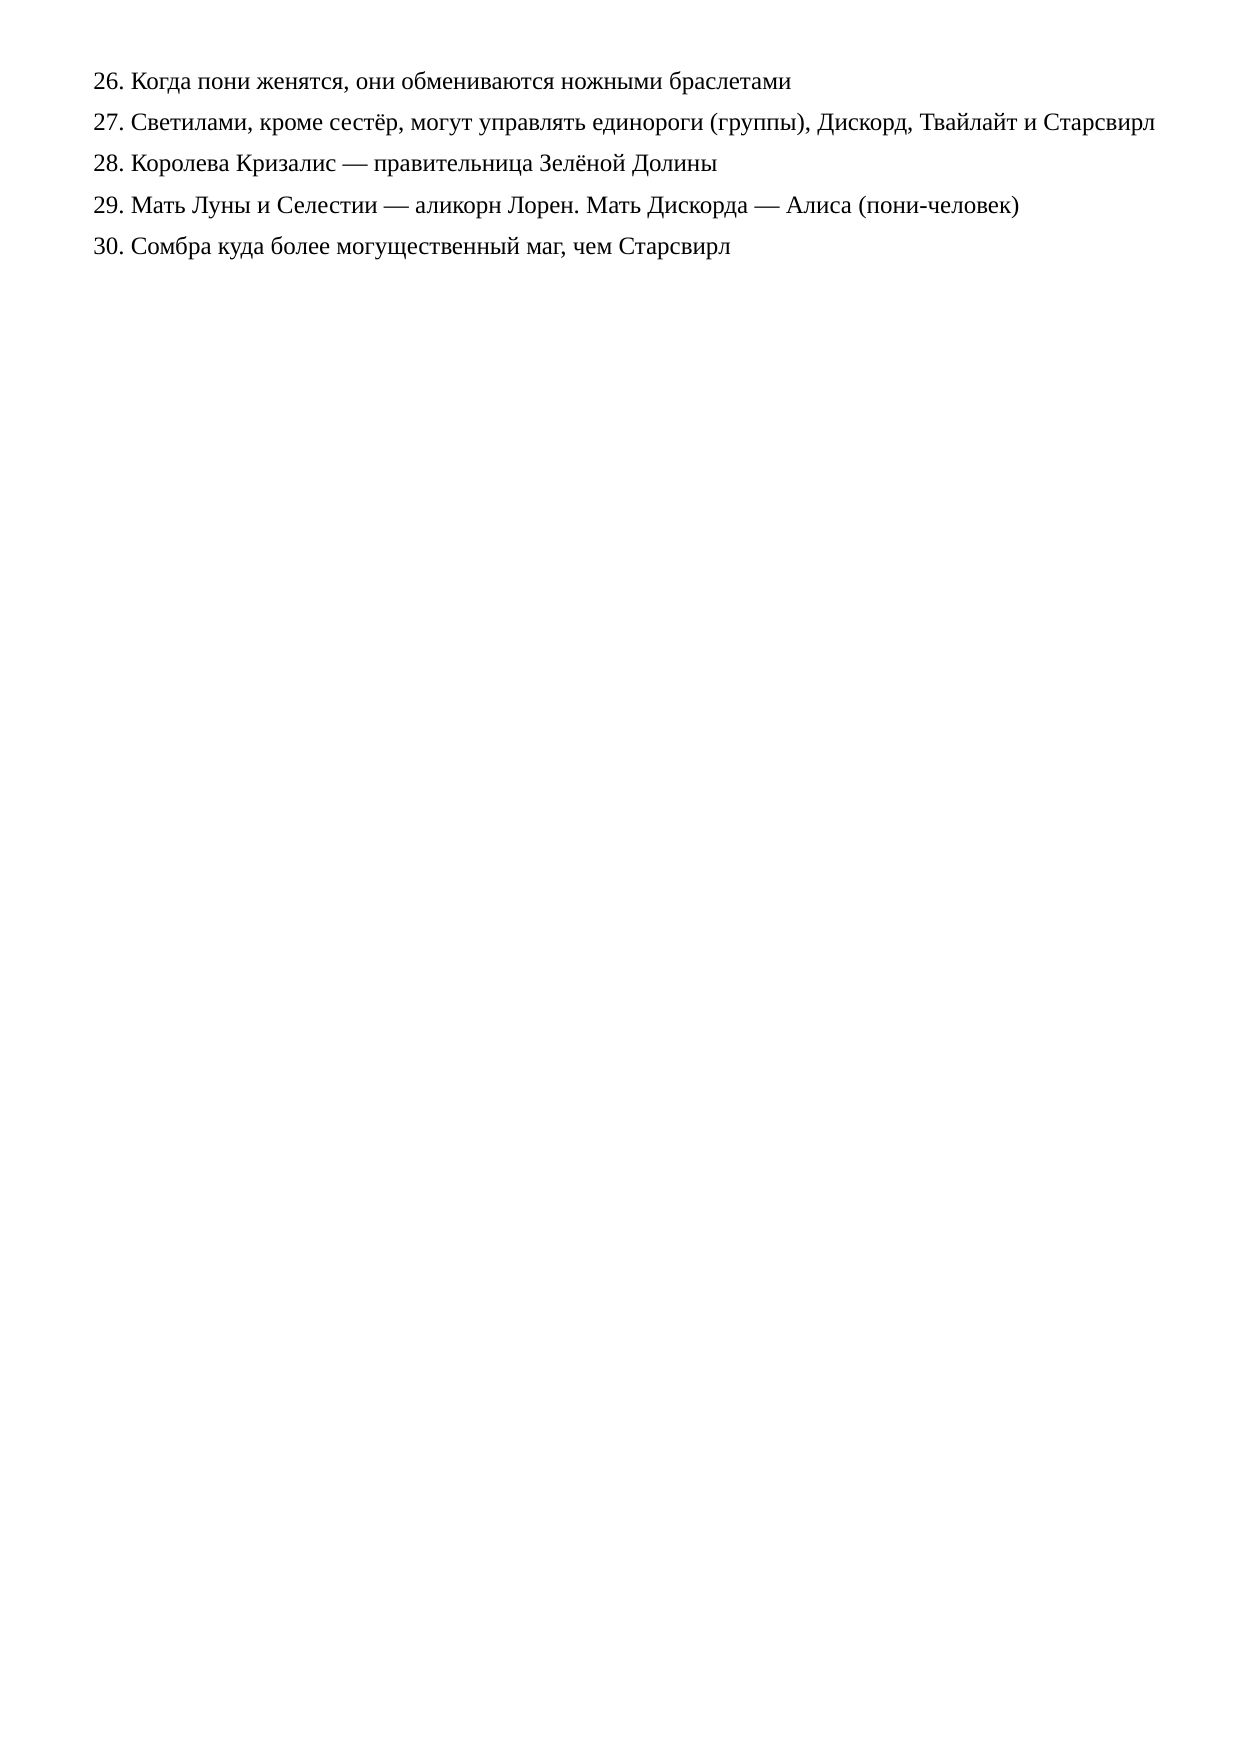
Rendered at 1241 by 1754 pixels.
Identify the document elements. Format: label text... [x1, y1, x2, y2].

list Светилами, кроме сестёр, могут управлять единороги (группы), Дискорд, Твайлайт и Старсвирл [93, 107, 1173, 136]
list Мать Луны и Селестии — аликорн Лорен. Мать Дискорда — Алиса (пони-человек) [93, 190, 1173, 218]
list Сомбра куда более могущественный маг, чем Старсвирл [93, 231, 1173, 260]
list Когда пони женятся, они обмениваются ножными браслетами [93, 66, 1173, 95]
list Королева Кризалис — правительница Зелёной Долины [93, 148, 1173, 177]
